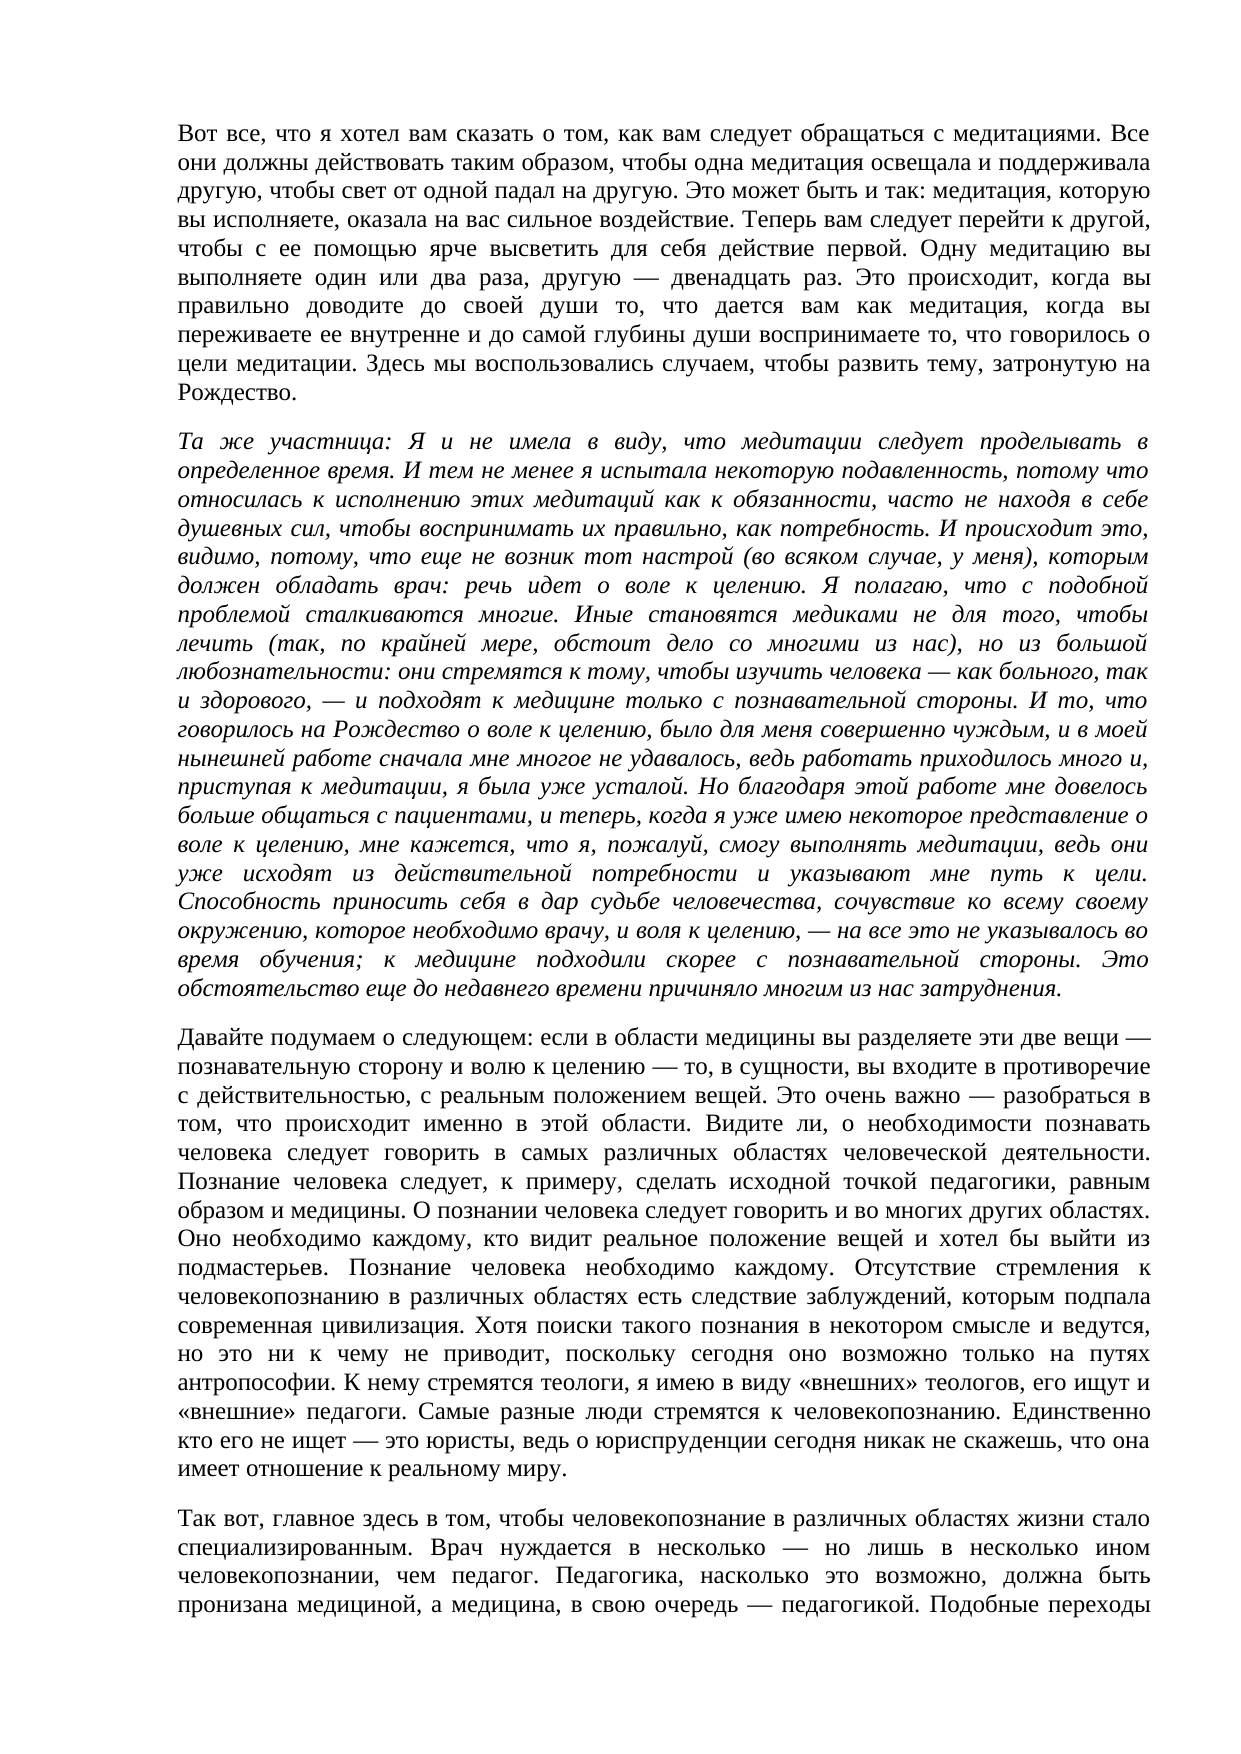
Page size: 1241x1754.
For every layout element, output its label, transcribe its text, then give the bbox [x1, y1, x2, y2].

text Та же участница: Я и не имела в виду, что медитации следует проделывать в определенное время. И тем не менее я испытала некоторую подавленность, потому что относилась к исполнению этих медитаций как к обязанности, часто не находя в себе душевных сил, чтобы воспринимать их правильно, как потребность. И происходит это, видимо, потому, что еще не возник тот настрой (во всяком случае, у меня), которым должен обладать врач: речь идет о воле к целению. Я полагаю, что с подобной проблемой сталкиваются многие. Иные становятся медиками не для того, чтобы лечить (так, по крайней мере, обстоит дело со многими из нас), но из большой любознательности: они стремятся к тому, чтобы изучить человека — как больного, так и здорового, — и подходят к медицине только с познавательной стороны. И то, что говорилось на Рождество о воле к целению, было для меня совершенно чуждым, и в моей нынешней работе сначала мне многое не удавалось, ведь работать приходилось много и, приступая к медитации, я была уже усталой. Но благодаря этой работе мне довелось больше общаться с пациентами, и теперь, когда я уже имею некоторое представление о воле к целению, мне кажется, что я, пожалуй, смогу выполнять медитации, ведь они уже исходят из действительной потребности и указывают мне путь к цели. Способность приносить себя в дар судьбе человечества, сочувствие ко всему своему окружению, которое необходимо врачу, и воля к целению, — на все это не указывалось во время обучения; к медицине подходили скорее с познавательной стороны. Это обстоятельство еще до недавнего времени причиняло многим из нас затруднения. [177, 426, 1152, 1001]
text Давайте подумаем о следующем: если в области медицины вы разделяете эти две вещи — познавательную сторону и волю к целению — то, в сущности, вы входите в противоречие с действительностью, с реальным положением вещей. Это очень важно — разобраться в том, что происходит именно в этой области. Видите ли, о необходимости познавать человека следует говорить в самых различных областях человеческой деятельности. Познание человека следует, к примеру, сделать исходной точкой педагогики, равным образом и медицины. О познании человека следует говорить и во многих других областях. Оно необходимо каждому, кто видит реальное положение вещей и хотел бы выйти из подмастерьев. Познание человека необходимо каждому. Отсутствие стремления к человекопознанию в различных областях есть следствие заблуждений, которым подпала современная цивилизация. Хотя поиски такого познания в некотором смысле и ведутся, но это ни к чему не приводит, поскольку сегодня оно возможно только на путях антропософии. К нему стремятся теологи, я имею в виду «внешних» теологов, его ищут и «внешние» педагоги. Самые разные люди стремятся к человекопознанию. Единственно кто его не ищет — это юристы, ведь о юриспруденции сегодня никак не скажешь, что она имеет отношение к реальному миру. [177, 1022, 1152, 1482]
text Вот все, что я хотел вам сказать о том, как вам следует обращаться с медитациями. Все они должны действовать таким образом, чтобы одна медитация освещала и поддерживала другую, чтобы свет от одной падал на другую. Это может быть и так: медитация, которую вы исполняете, оказала на вас сильное воздействие. Теперь вам следует перейти к другой, чтобы с ее помощью ярче высветить для себя действие первой. Одну медитацию вы выполняете один или два раза, другую — двенадцать раз. Это происходит, когда вы правильно доводите до своей души то, что дается вам как медитация, когда вы переживаете ее внутренне и до самой глубины души воспринимаете то, что говорилось о цели медитации. Здесь мы воспользовались случаем, чтобы развить тему, затронутую на Рождество. [177, 118, 1152, 406]
text Так вот, главное здесь в том, чтобы человекопознание в различных областях жизни стало специализированным. Врач нуждается в несколько — но лишь в несколько ином человекопознании, чем педагог. Педагогика, насколько это возможно, должна быть пронизана медициной, а медицина, в свою очередь — педагогикой. Подобные переходы [177, 1503, 1152, 1618]
